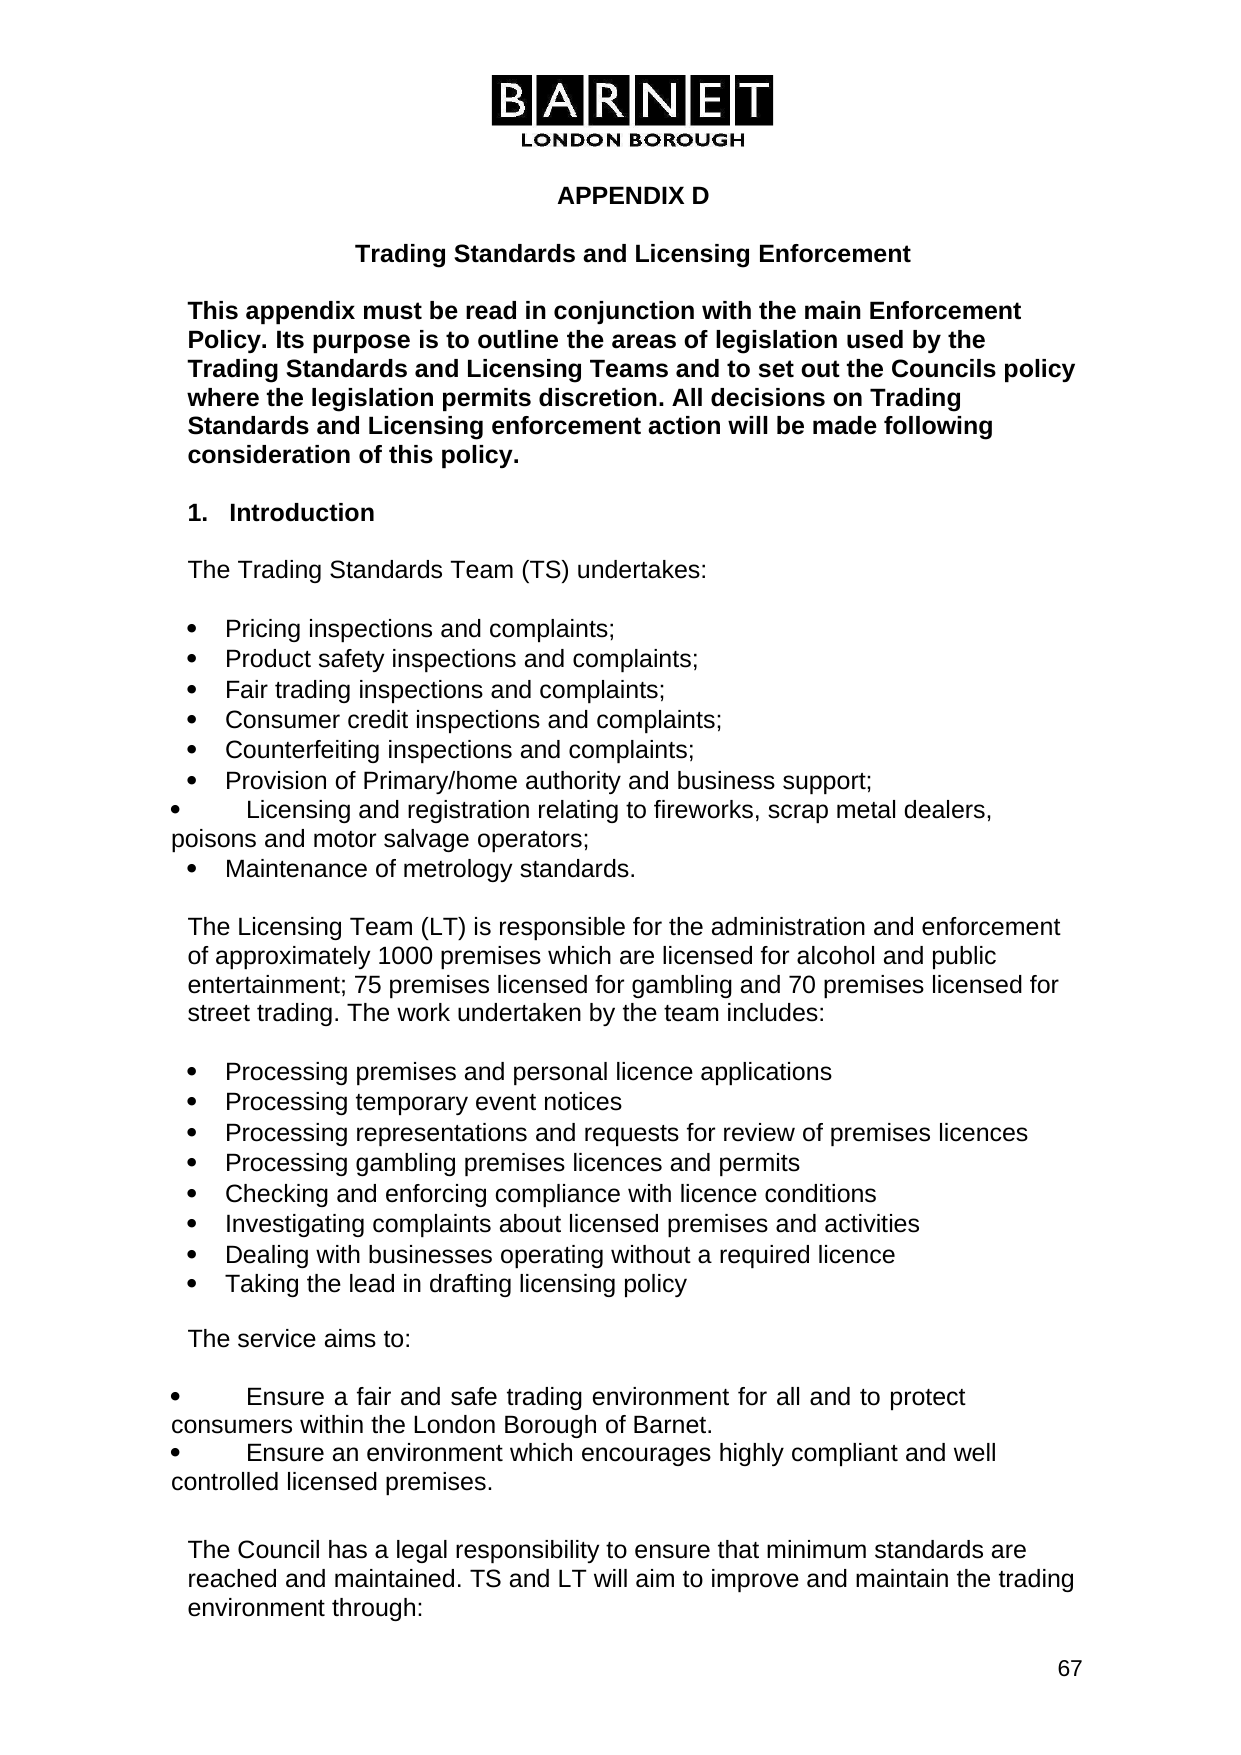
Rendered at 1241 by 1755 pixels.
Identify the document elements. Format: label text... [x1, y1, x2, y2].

list Introduction [187, 497, 1163, 526]
list Dealing with businesses operating without a required licence [187, 1239, 1163, 1269]
text The Council has a legal responsibility to ensure that minimum standards are reached and maintained. TS and LT will aim to improve and maintain the trading environment through: [187, 1535, 1076, 1621]
subtitle APPENDIX D [414, 181, 852, 210]
list Investigating complaints about licensed premises and activities [187, 1208, 1163, 1239]
list Checking and enforcing compliance with licence conditions [187, 1178, 1163, 1208]
list Ensure a fair and safe trading environment for all and to protect consumers within the London Borough of Barnet. [171, 1382, 1078, 1439]
list Taking the lead in drafting licensing policy The service aims to: [187, 1269, 688, 1353]
list Licensing and registration relating to fireworks, scrap metal dealers, poisons and motor salvage operators; [171, 796, 1066, 853]
list Maintenance of metrology standards. [187, 853, 1163, 884]
list Provision of Primary/home authority and business support; [187, 765, 1163, 796]
list Processing representations and requests for review of premises licences [187, 1117, 1163, 1147]
list Consumer credit inspections and complaints; [187, 704, 1163, 734]
list Processing temporary event notices [187, 1086, 1163, 1117]
text This appendix must be read in conjunction with the main Enforcement Policy. Its purpose is to outline the areas of legislation used by the Trading Standards and Licensing Teams and to set out the Councils policy where the legislation permits discretion. All decisions on Trading Standards and Licensing enforcement action will be made following consideration of this policy. [187, 296, 1077, 469]
list Fair trading inspections and complaints; [187, 674, 1163, 704]
list Processing premises and personal licence applications [187, 1056, 1163, 1086]
list Product safety inspections and complaints; [187, 643, 1163, 674]
list Ensure an environment which encourages highly compliant and well controlled licensed premises. [171, 1439, 1079, 1496]
text The Trading Standards Team (TS) undertakes: [187, 555, 1163, 584]
list Counterfeiting inspections and complaints; [187, 734, 1163, 765]
text The Licensing Team (LT) is responsible for the administration and enforcement of approximately 1000 premises which are licensed for alcohol and public entertainment; 75 premises licensed for gambling and 70 premises licensed for street trading. The work undertaken by the team includes: [187, 912, 1063, 1027]
list Pricing inspections and complaints; [187, 613, 1163, 643]
list Processing gambling premises licences and permits [187, 1147, 1163, 1178]
text Trading Standards and Licensing Enforcement [253, 239, 1013, 267]
